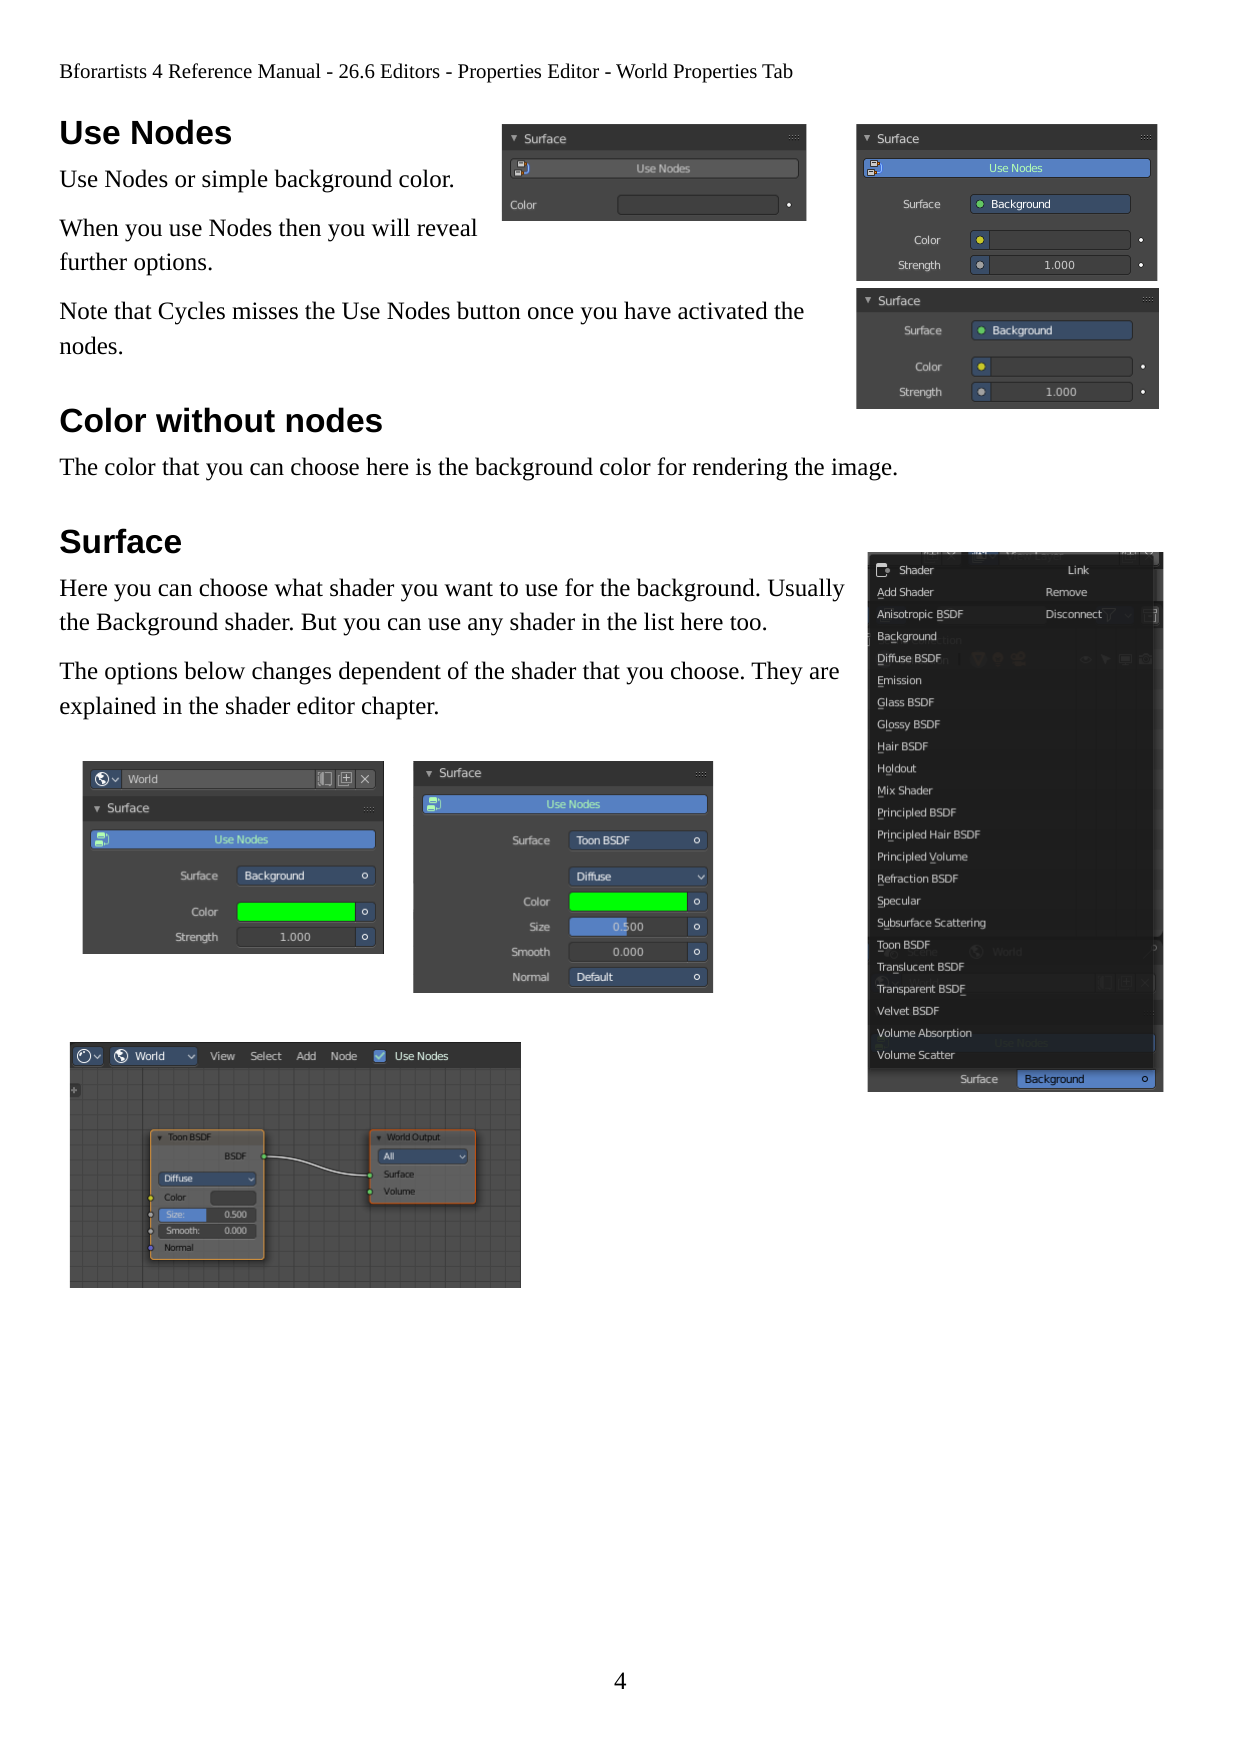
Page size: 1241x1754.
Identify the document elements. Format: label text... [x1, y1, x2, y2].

picture [501, 124, 807, 221]
text Use Nodes or simple background color. [59, 164, 501, 192]
picture [69, 1042, 521, 1288]
picture [867, 552, 1164, 1092]
picture [856, 288, 1159, 409]
text [1158, 213, 1181, 276]
picture [82, 761, 384, 954]
text When you use Nodes then you will reveal further options. [59, 213, 856, 276]
picture [856, 124, 1158, 281]
text Note that Cycles misses the Use Nodes button once you have activated the nodes. [59, 296, 856, 359]
text The options below changes dependent of the shader that you choose. They are explained in the shader editor chapter. [59, 656, 867, 720]
subtitle Color without nodes [59, 401, 1181, 439]
text Here you can choose what shader you want to use for the background. Usually the Background shader. But you can use any shader in the list here too. [59, 573, 867, 636]
picture [413, 761, 714, 993]
subtitle Surface [59, 522, 1181, 560]
text [807, 164, 856, 192]
subtitle Use Nodes [59, 113, 1181, 151]
text The color that you can choose here is the background color for rendering the image. [59, 452, 1181, 481]
